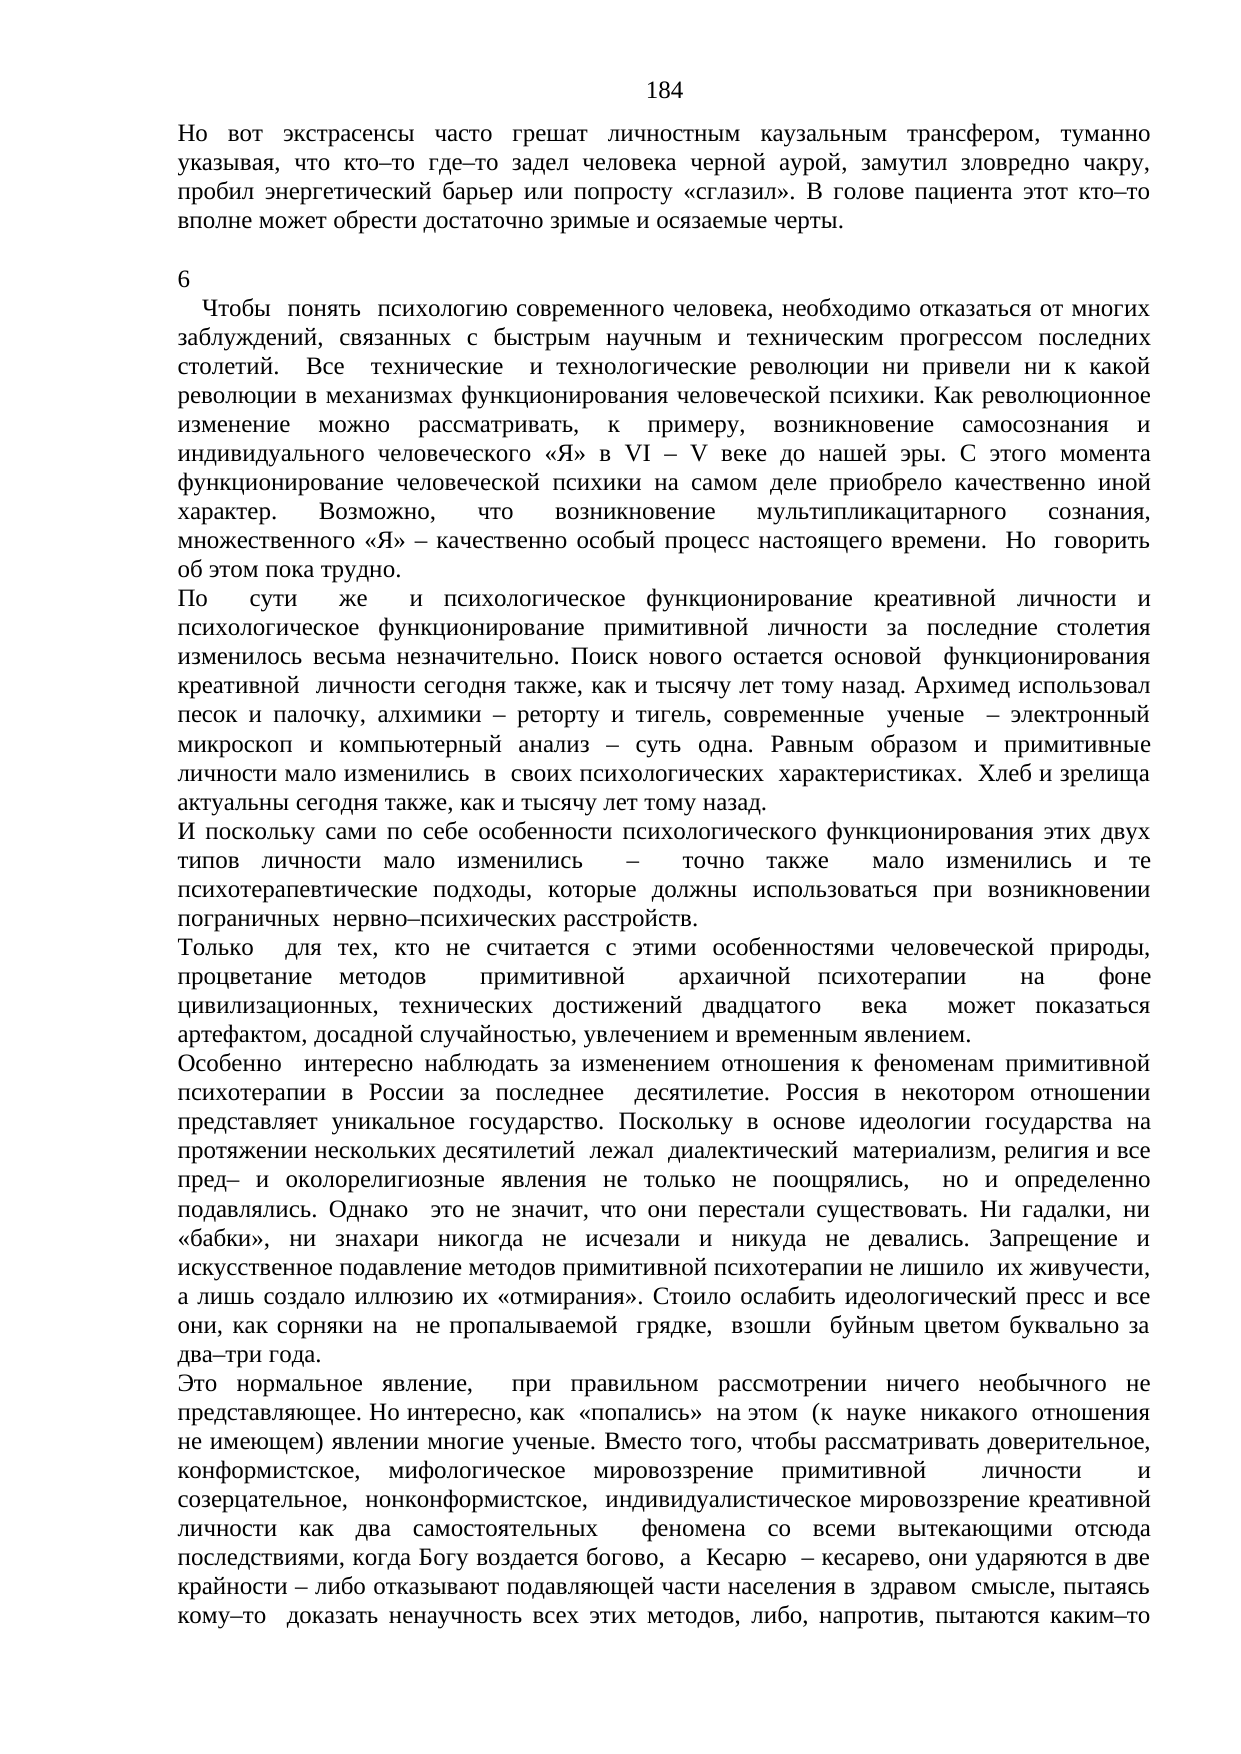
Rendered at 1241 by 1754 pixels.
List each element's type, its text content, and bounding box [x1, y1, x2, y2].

text Только для тех, кто не считается с этими особенностями человеческой природы, процветание методов примитивной архаичной психотерапии на фоне цивилизационных, технических достижений двадцатого века может показаться артефактом, досадной случайностью, увлечением и временным явлением. [177, 932, 1152, 1048]
text Это нормальное явление, при правильном рассмотрении ничего необычного не представляющее. Но интересно, как «попались» на этом (к науке никакого отношения не имеющем) явлении многие ученые. Вместо того, чтобы рассматривать доверительное, конформистское, мифологическое мировоззрение примитивной личности и созерцательное, нонконформистское, индивидуалистическое мировоззрение креативной личности как два самостоятельных феномена со всеми вытекающими отсюда последствиями, когда Богу воздается богово, а Кесарю – кесарево, они ударяются в две крайности – либо отказывают подавляющей части населения в здравом смысле, пытаясь кому–то доказать ненаучность всех этих методов, либо, напротив, пытаются каким–то [177, 1368, 1152, 1629]
text И поскольку сами по себе особенности психологического функционирования этих двух типов личности мало изменились – точно также мало изменились и те психотерапевтические подходы, которые должны использоваться при возникновении пограничных нервно–психических расстройств. [177, 816, 1152, 932]
text 6 [177, 263, 1152, 292]
text По сути же и психологическое функционирование креативной личности и психологическое функционирование примитивной личности за последние столетия изменилось весьма незначительно. Поиск нового остается основой функционирования креативной личности сегодня также, как и тысячу лет тому назад. Архимед использовал песок и палочку, алхимики – реторту и тигель, современные ученые – электронный микроскоп и компьютерный анализ – суть одна. Равным образом и примитивные личности мало изменились в своих психологических характеристиках. Хлеб и зрелища актуальны сегодня также, как и тысячу лет тому назад. [177, 583, 1152, 816]
text Особенно интересно наблюдать за изменением отношения к феноменам примитивной психотерапии в России за последнее десятилетие. Россия в некотором отношении представляет уникальное государство. Поскольку в основе идеологии государства на протяжении нескольких десятилетий лежал диалектический материализм, религия и все пред– и околорелигиозные явления не только не поощрялись, но и определенно подавлялись. Однако это не значит, что они перестали существовать. Ни гадалки, ни «бабки», ни знахари никогда не исчезали и никуда не девались. Запрещение и искусственное подавление методов примитивной психотерапии не лишило их живучести, а лишь создало иллюзию их «отмирания». Стоило ослабить идеологический пресс и все они, как сорняки на не пропалываемой грядке, взошли буйным цветом буквально за два–три года. [177, 1048, 1152, 1368]
text Но вот экстрасенсы часто грешат личностным каузальным трансфером, туманно указывая, что кто–то где–то задел человека черной аурой, замутил зловредно чакру, пробил энергетический барьер или попросту «сглазил». В голове пациента этот кто–то вполне может обрести достаточно зримые и осязаемые черты. [177, 118, 1152, 234]
text Чтобы понять психологию современного человека, необходимо отказаться от многих заблуждений, связанных с быстрым научным и техническим прогрессом последних столетий. Все технические и технологические революции ни привели ни к какой революции в механизмах функционирования человеческой психики. Как революционное изменение можно рассматривать, к примеру, возникновение самосознания и индивидуального человеческого «Я» в VI – V веке до нашей эры. С этого момента функционирование человеческой психики на самом деле приобрело качественно иной характер. Возможно, что возникновение мультипликацитарного сознания, множественного «Я» – качественно особый процесс настоящего времени. Но говорить об этом пока трудно. [177, 292, 1152, 583]
